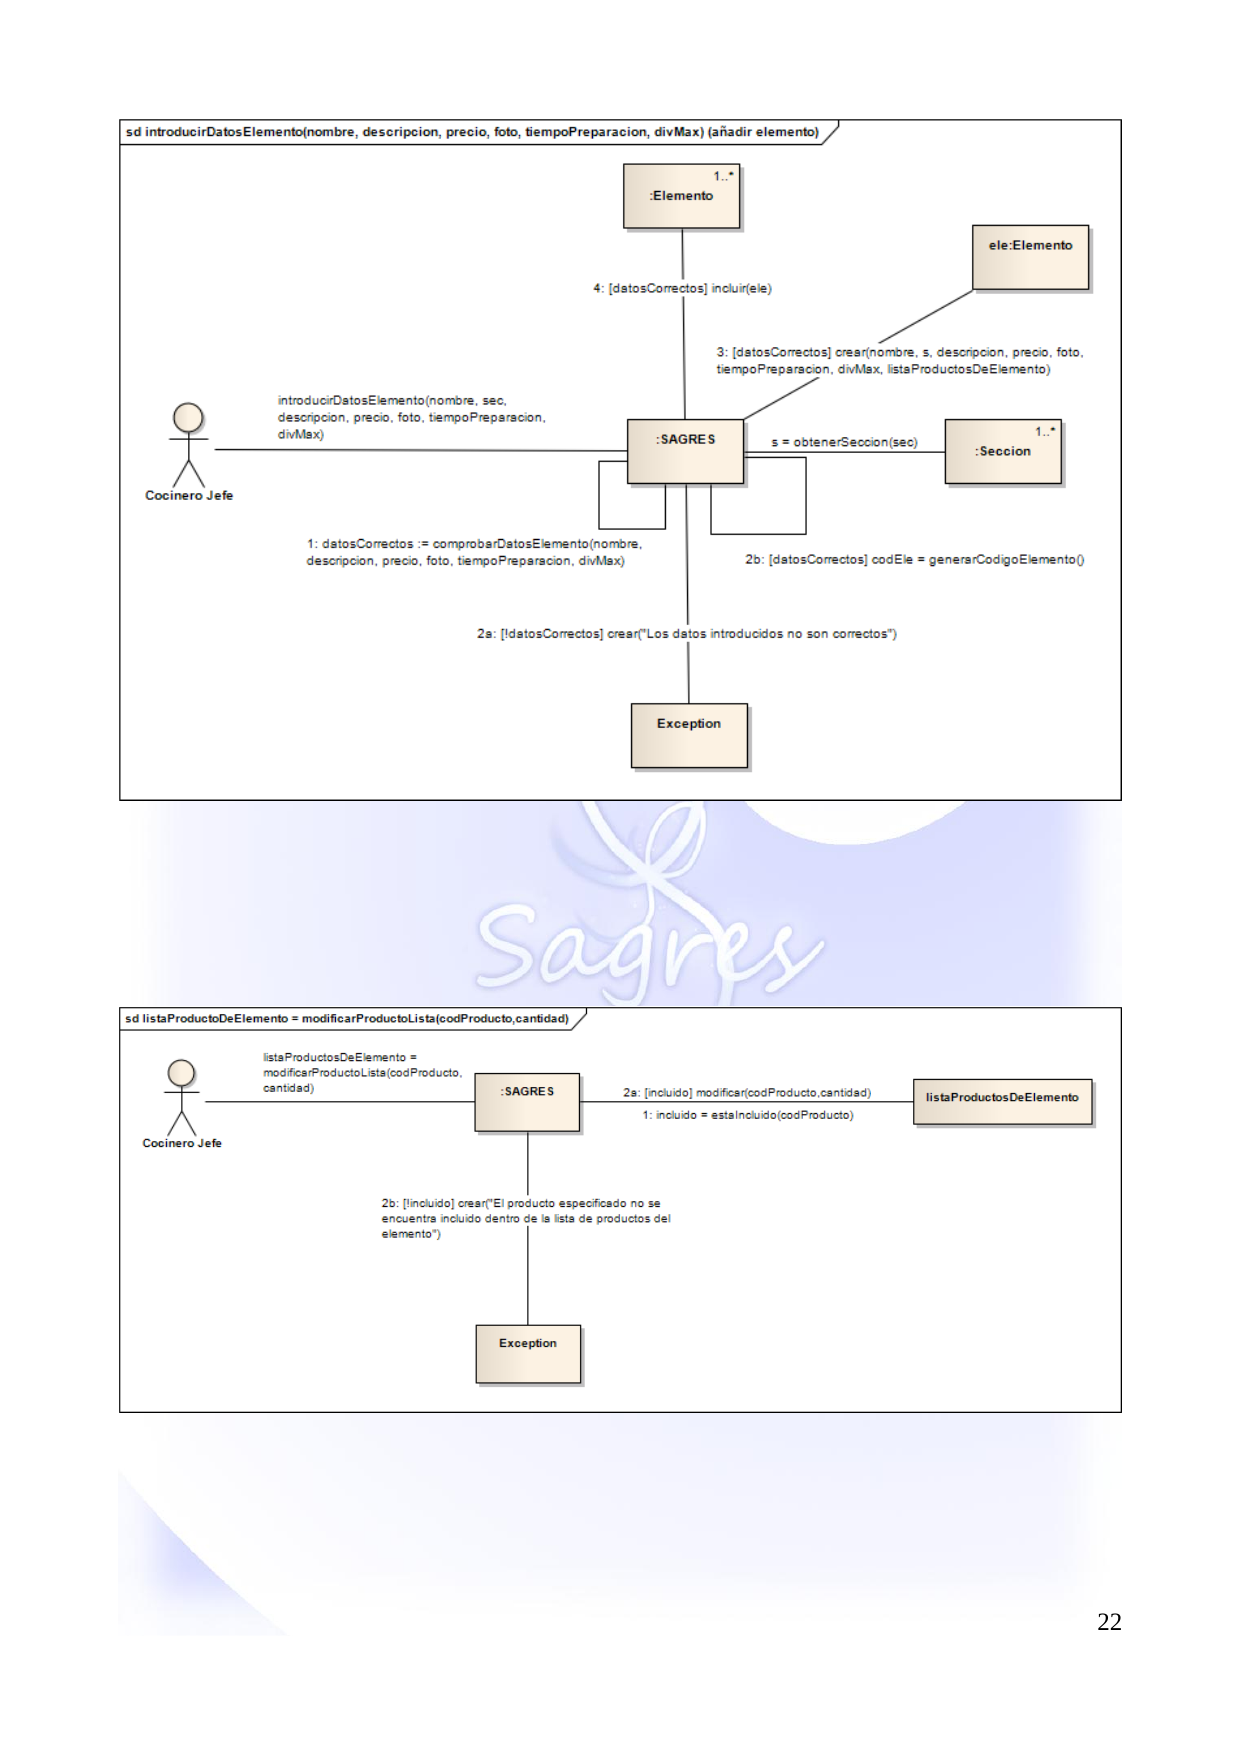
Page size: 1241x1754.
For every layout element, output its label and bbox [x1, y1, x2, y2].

picture [118, 118, 1122, 1636]
